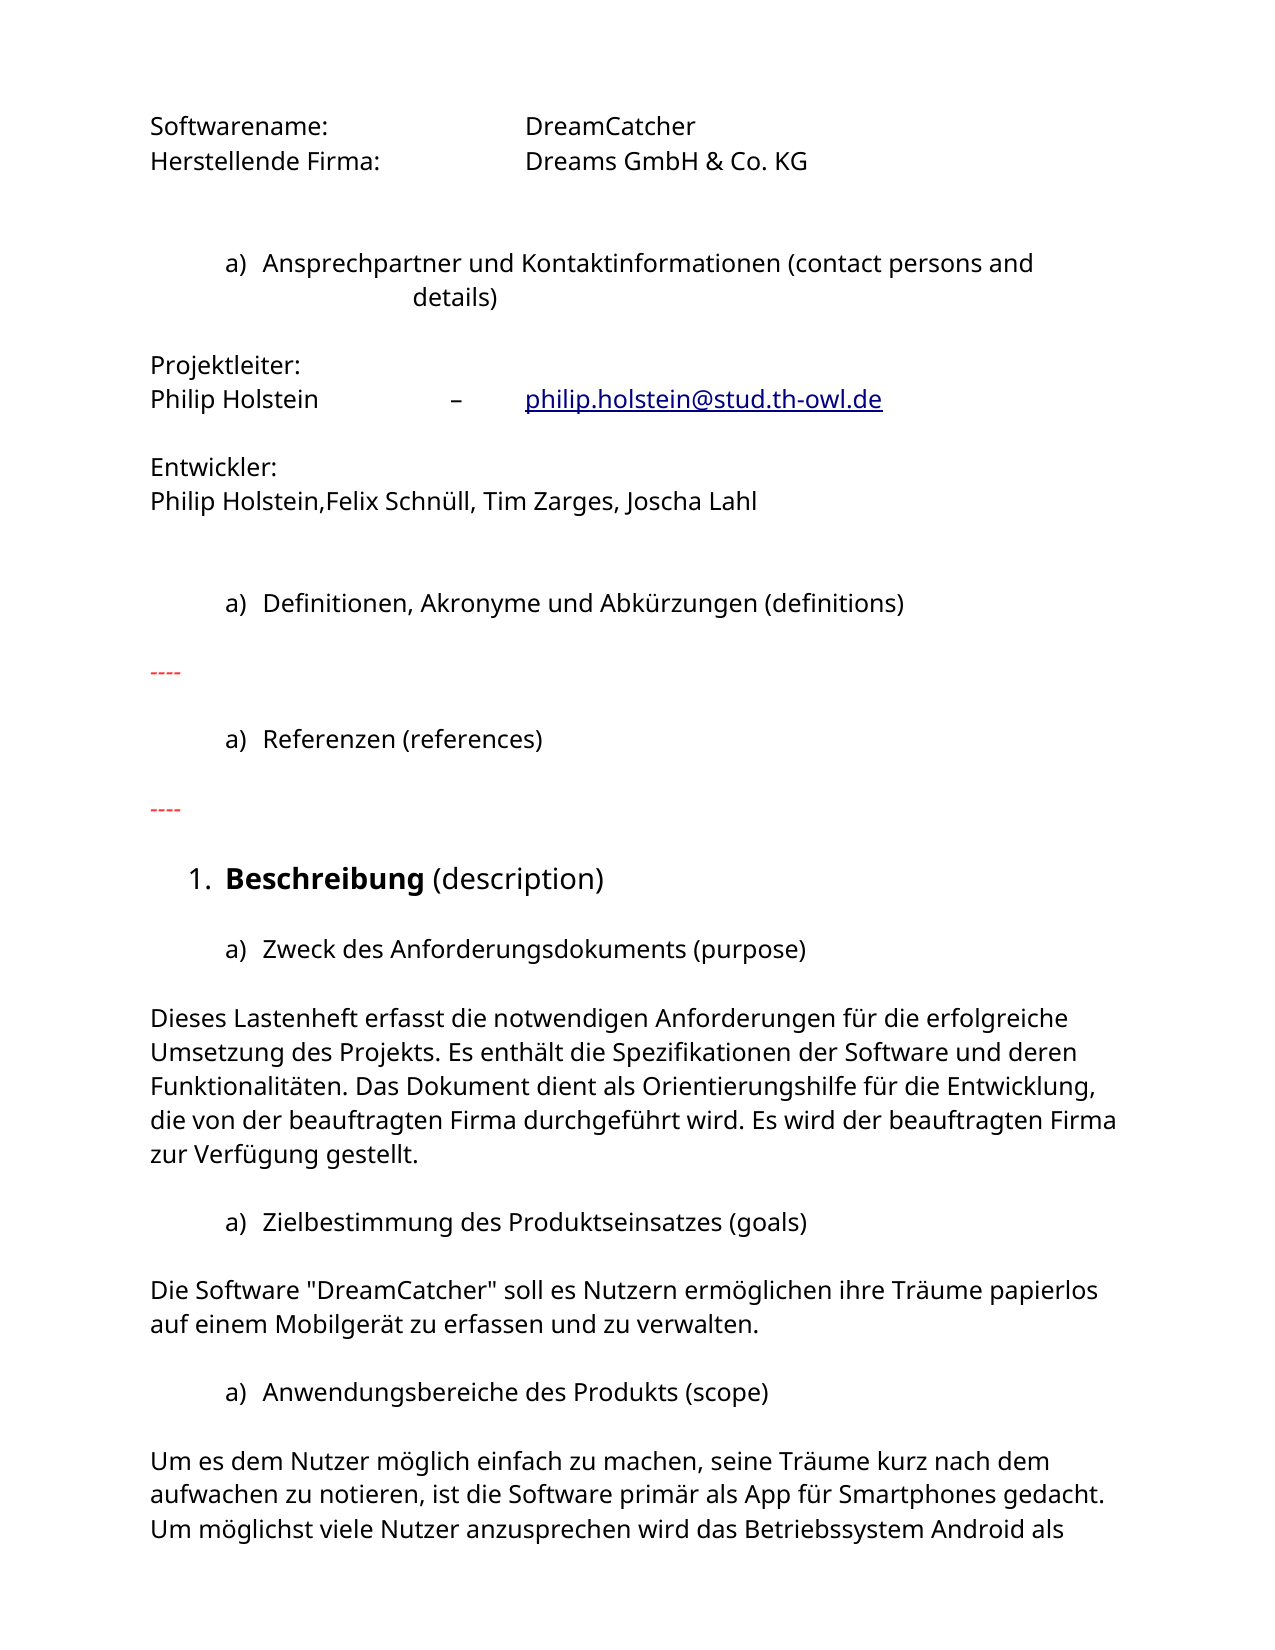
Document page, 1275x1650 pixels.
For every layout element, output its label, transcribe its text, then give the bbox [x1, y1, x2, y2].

text Entwickler: Philip Holstein,Felix Schnüll, Tim Zarges, Joscha Lahl [150, 416, 1125, 518]
text Um es dem Nutzer möglich einfach zu machen, seine Träume kurz nach dem aufwachen zu notieren, ist die Software primär als App für Smartphones gedacht. Um möglichst viele Nutzer anzusprechen wird das Betriebssystem Android als [150, 1443, 1125, 1545]
text Softwarename: DreamCatcher [150, 109, 1125, 143]
text Projektleiter: [150, 347, 1125, 382]
text Herstellende Firma: Dreams GmbH & Co. KG [150, 143, 1125, 177]
list Referenzen (references) [225, 722, 1125, 756]
text Dieses Lastenheft erfasst die notwendigen Anforderungen für die erfolgreiche Umsetzung des Projekts. Es enthält die Spezifikationen der Software und deren Funktionalitäten. Das Dokument dient als Orientierungshilfe für die Entwicklung, die von der beauftragten Firma durchgeführt wird. Es wird der beauftragten Firma zur Verfügung gestellt. [150, 1000, 1125, 1171]
list Zielbestimmung des Produktseinsatzes (goals) [225, 1205, 1125, 1239]
text Philip Holstein – philip.holstein@stud.th-owl.de [150, 382, 1125, 416]
list Definitionen, Akronyme und Abkürzungen (definitions) [225, 586, 1125, 620]
text ---- [150, 790, 1125, 824]
list Beschreibung (description) [187, 858, 1125, 898]
list Ansprechpartner und Kontaktinformationen (contact persons and details) [225, 245, 1125, 313]
text Die Software "DreamCatcher" soll es Nutzern ermöglichen ihre Träume papierlos auf einem Mobilgerät zu erfassen und zu verwalten. [150, 1273, 1125, 1341]
list Zweck des Anforderungsdokuments (purpose) [225, 932, 1125, 966]
text ---- [150, 654, 1125, 688]
list Anwendungsbereiche des Produkts (scope) [225, 1375, 1125, 1409]
